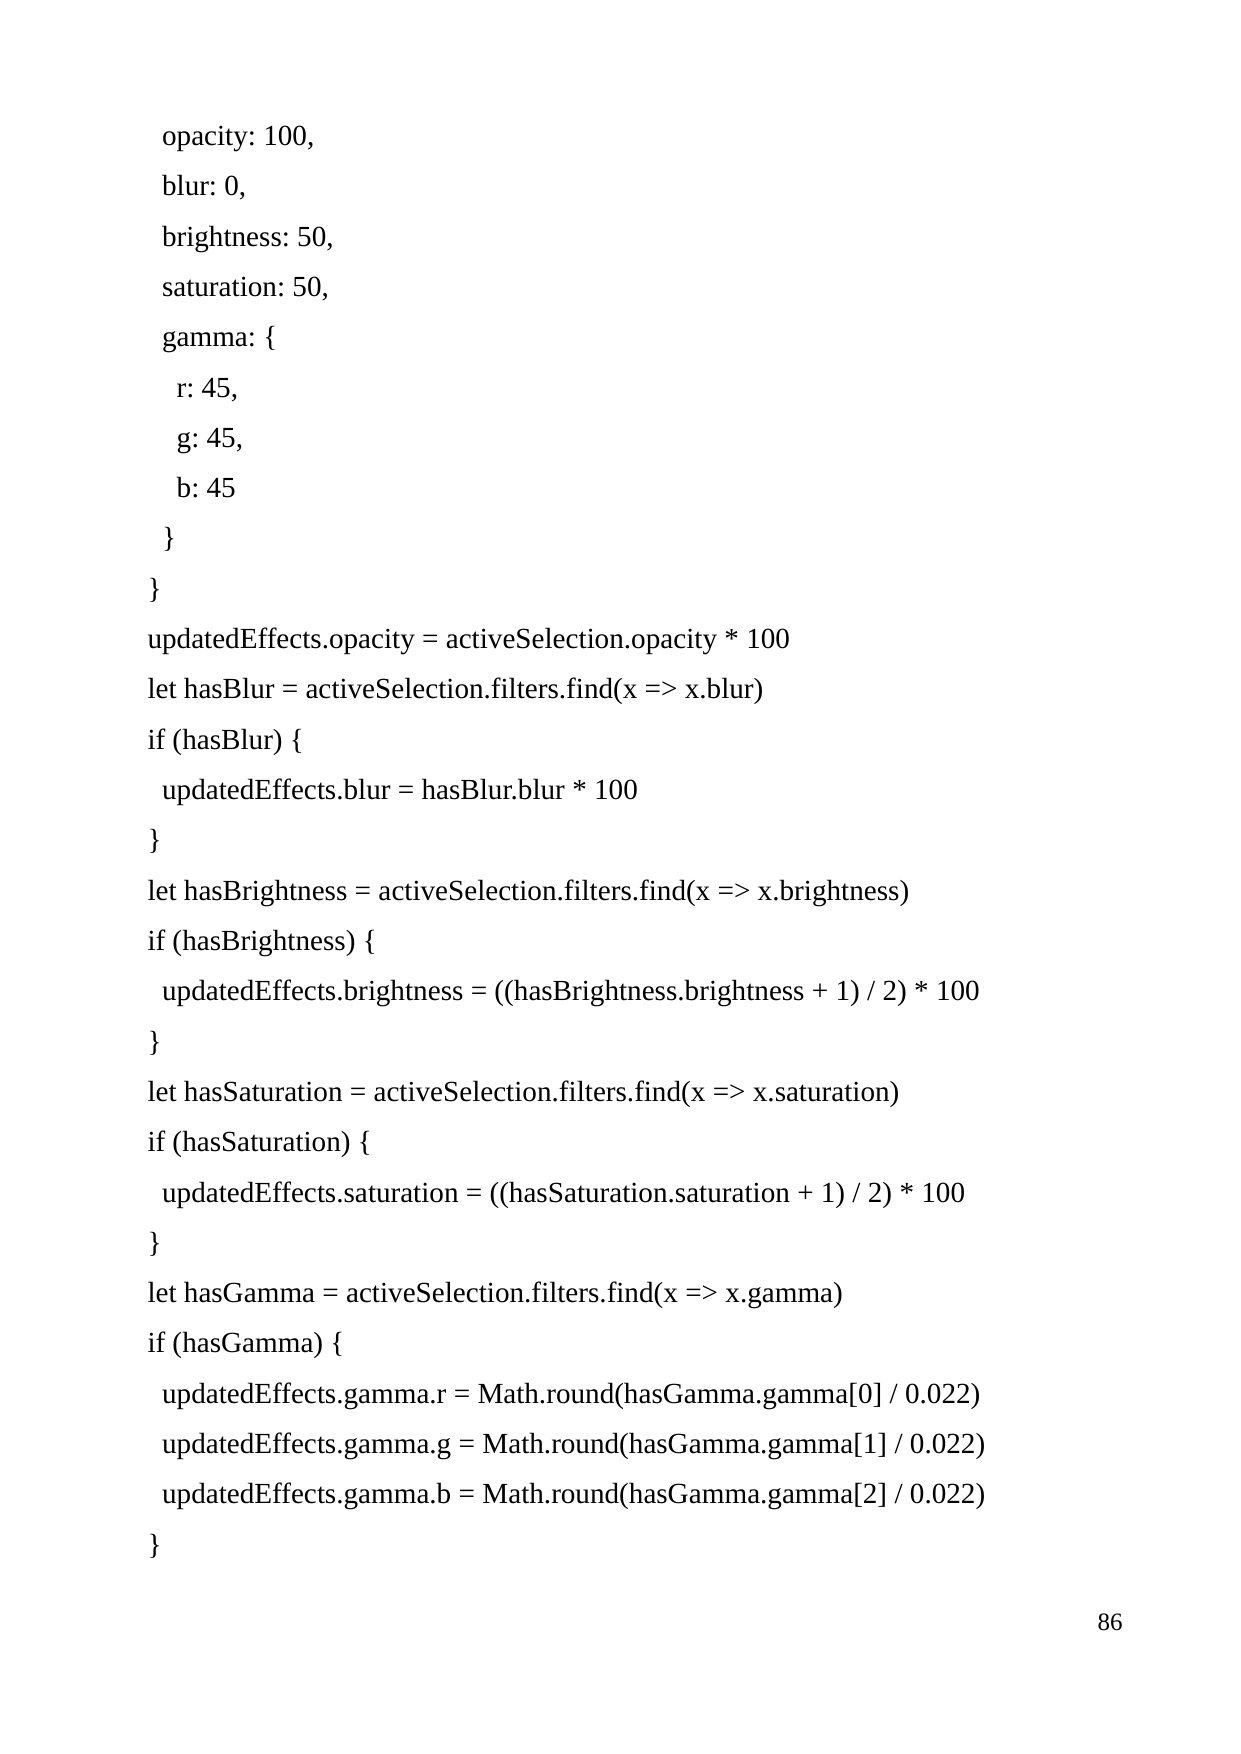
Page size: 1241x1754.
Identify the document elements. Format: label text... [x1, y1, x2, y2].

text if (hasBrightness) { [118, 923, 1122, 957]
text saturation: 50, [118, 269, 1122, 303]
text r: 45, [118, 370, 1122, 403]
text g: 45, [118, 420, 1122, 453]
text } [118, 1225, 1122, 1258]
text } [118, 822, 1122, 856]
text updatedEffects.opacity = activeSelection.opacity * 100 [118, 621, 1122, 655]
text brightness: 50, [118, 219, 1122, 252]
text updatedEffects.brightness = ((hasBrightness.brightness + 1) / 2) * 100 [118, 973, 1122, 1007]
text } [118, 521, 1122, 554]
text let hasGamma = activeSelection.filters.find(x => x.gamma) [118, 1275, 1122, 1309]
text } [118, 1024, 1122, 1057]
text b: 45 [118, 470, 1122, 504]
text let hasSaturation = activeSelection.filters.find(x => x.saturation) [118, 1074, 1122, 1108]
text if (hasGamma) { [118, 1326, 1122, 1359]
text } [118, 571, 1122, 604]
text updatedEffects.saturation = ((hasSaturation.saturation + 1) / 2) * 100 [118, 1175, 1122, 1208]
text let hasBlur = activeSelection.filters.find(x => x.blur) [118, 672, 1122, 705]
text updatedEffects.blur = hasBlur.blur * 100 [118, 772, 1122, 806]
text opacity: 100, [118, 118, 1122, 152]
text blur: 0, [118, 168, 1122, 202]
text updatedEffects.gamma.r = Math.round(hasGamma.gamma[0] / 0.022) [118, 1376, 1122, 1409]
text if (hasBlur) { [118, 722, 1122, 755]
text let hasBrightness = activeSelection.filters.find(x => x.brightness) [118, 873, 1122, 906]
text } [118, 1527, 1122, 1560]
text updatedEffects.gamma.g = Math.round(hasGamma.gamma[1] / 0.022) [118, 1426, 1122, 1460]
text updatedEffects.gamma.b = Math.round(hasGamma.gamma[2] / 0.022) [118, 1477, 1122, 1510]
text gamma: { [118, 319, 1122, 353]
text if (hasSaturation) { [118, 1124, 1122, 1158]
